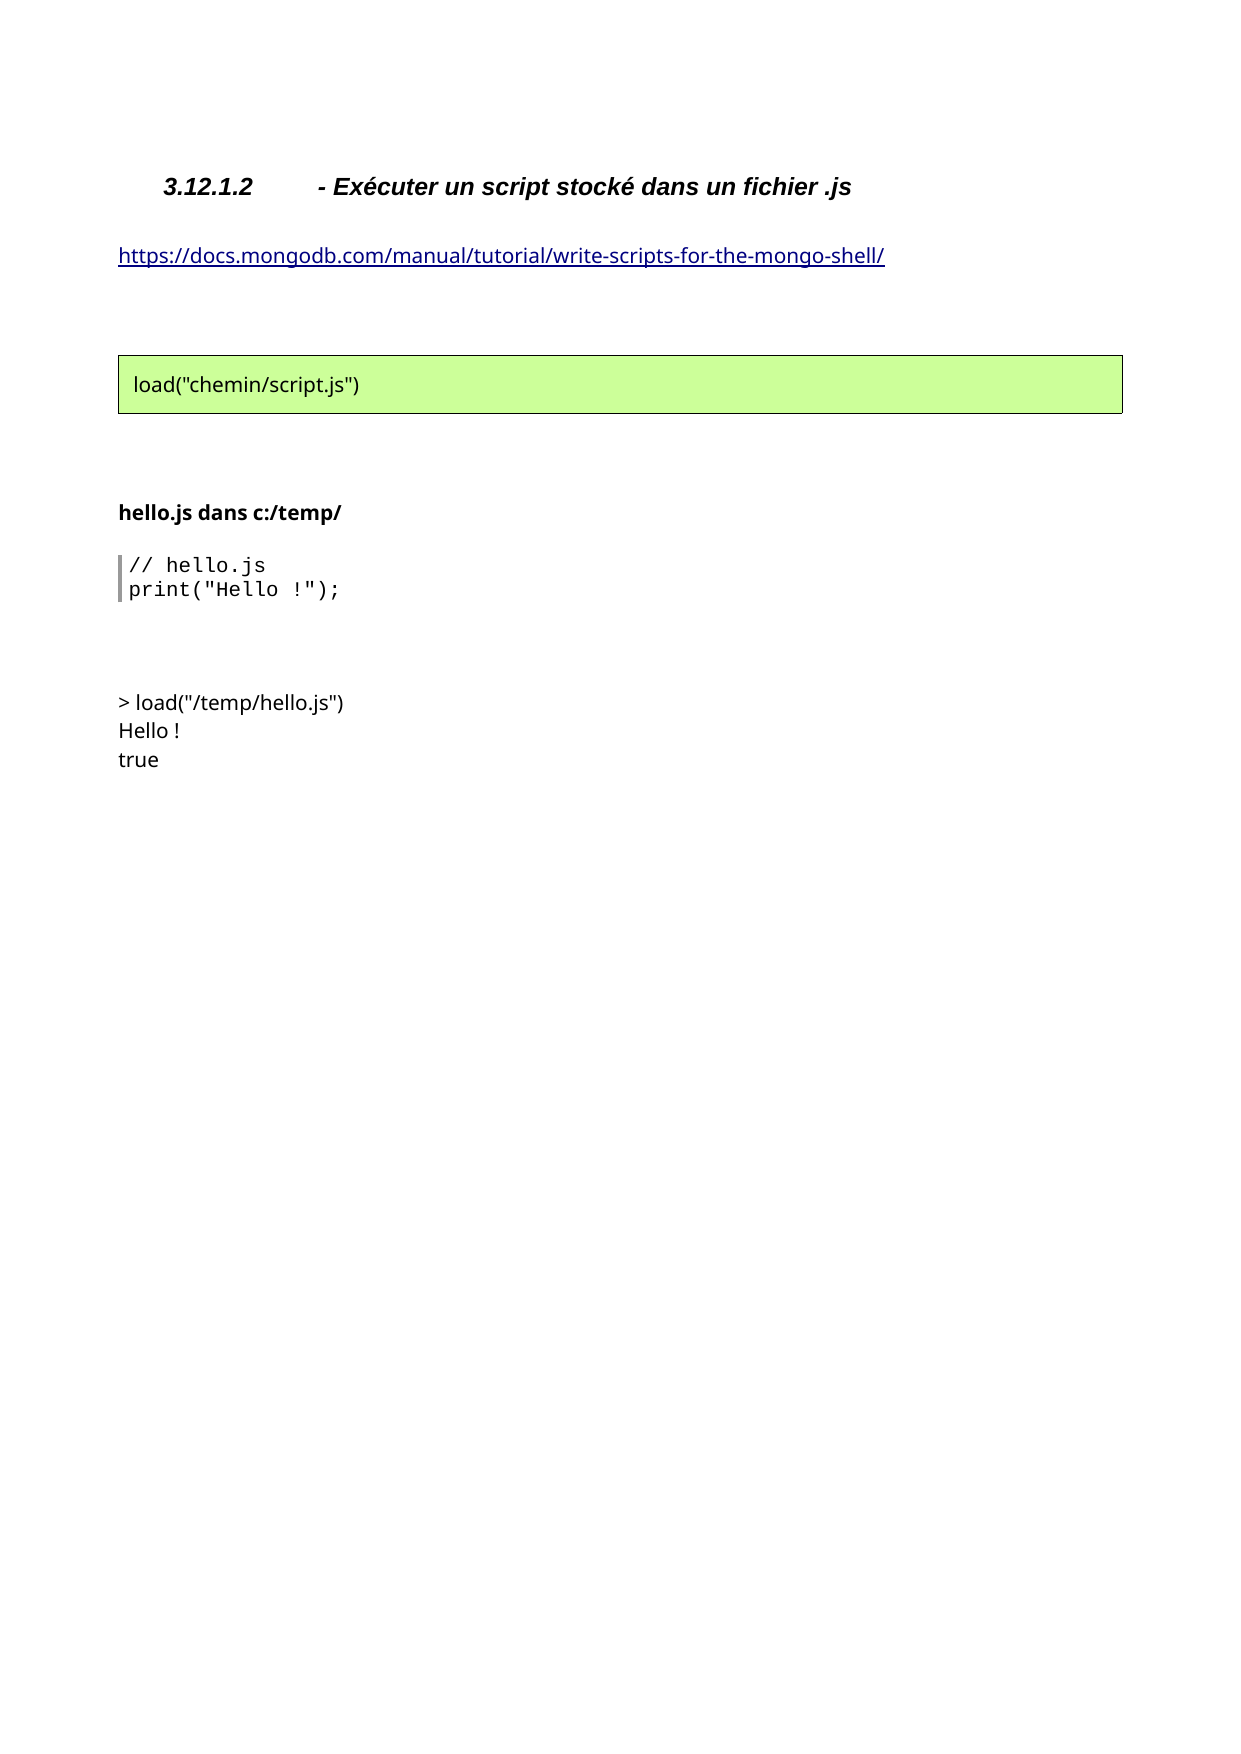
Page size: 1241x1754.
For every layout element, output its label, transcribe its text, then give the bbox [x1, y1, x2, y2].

text print("Hello !"); [122, 579, 1122, 602]
text load("chemin/script.js") [119, 356, 1122, 413]
text https://docs.mongodb.com/manual/tutorial/write-scripts-for-the-mongo-shell/ [118, 241, 1122, 269]
text Hello ! [118, 716, 1122, 745]
text // hello.js [122, 555, 1122, 579]
text true [118, 745, 1122, 773]
text > load("/temp/hello.js") [118, 688, 1122, 716]
text hello.js dans c:/temp/ [118, 498, 1122, 527]
subtitle - Exécuter un script stocké dans un fichier .js [163, 172, 1122, 200]
